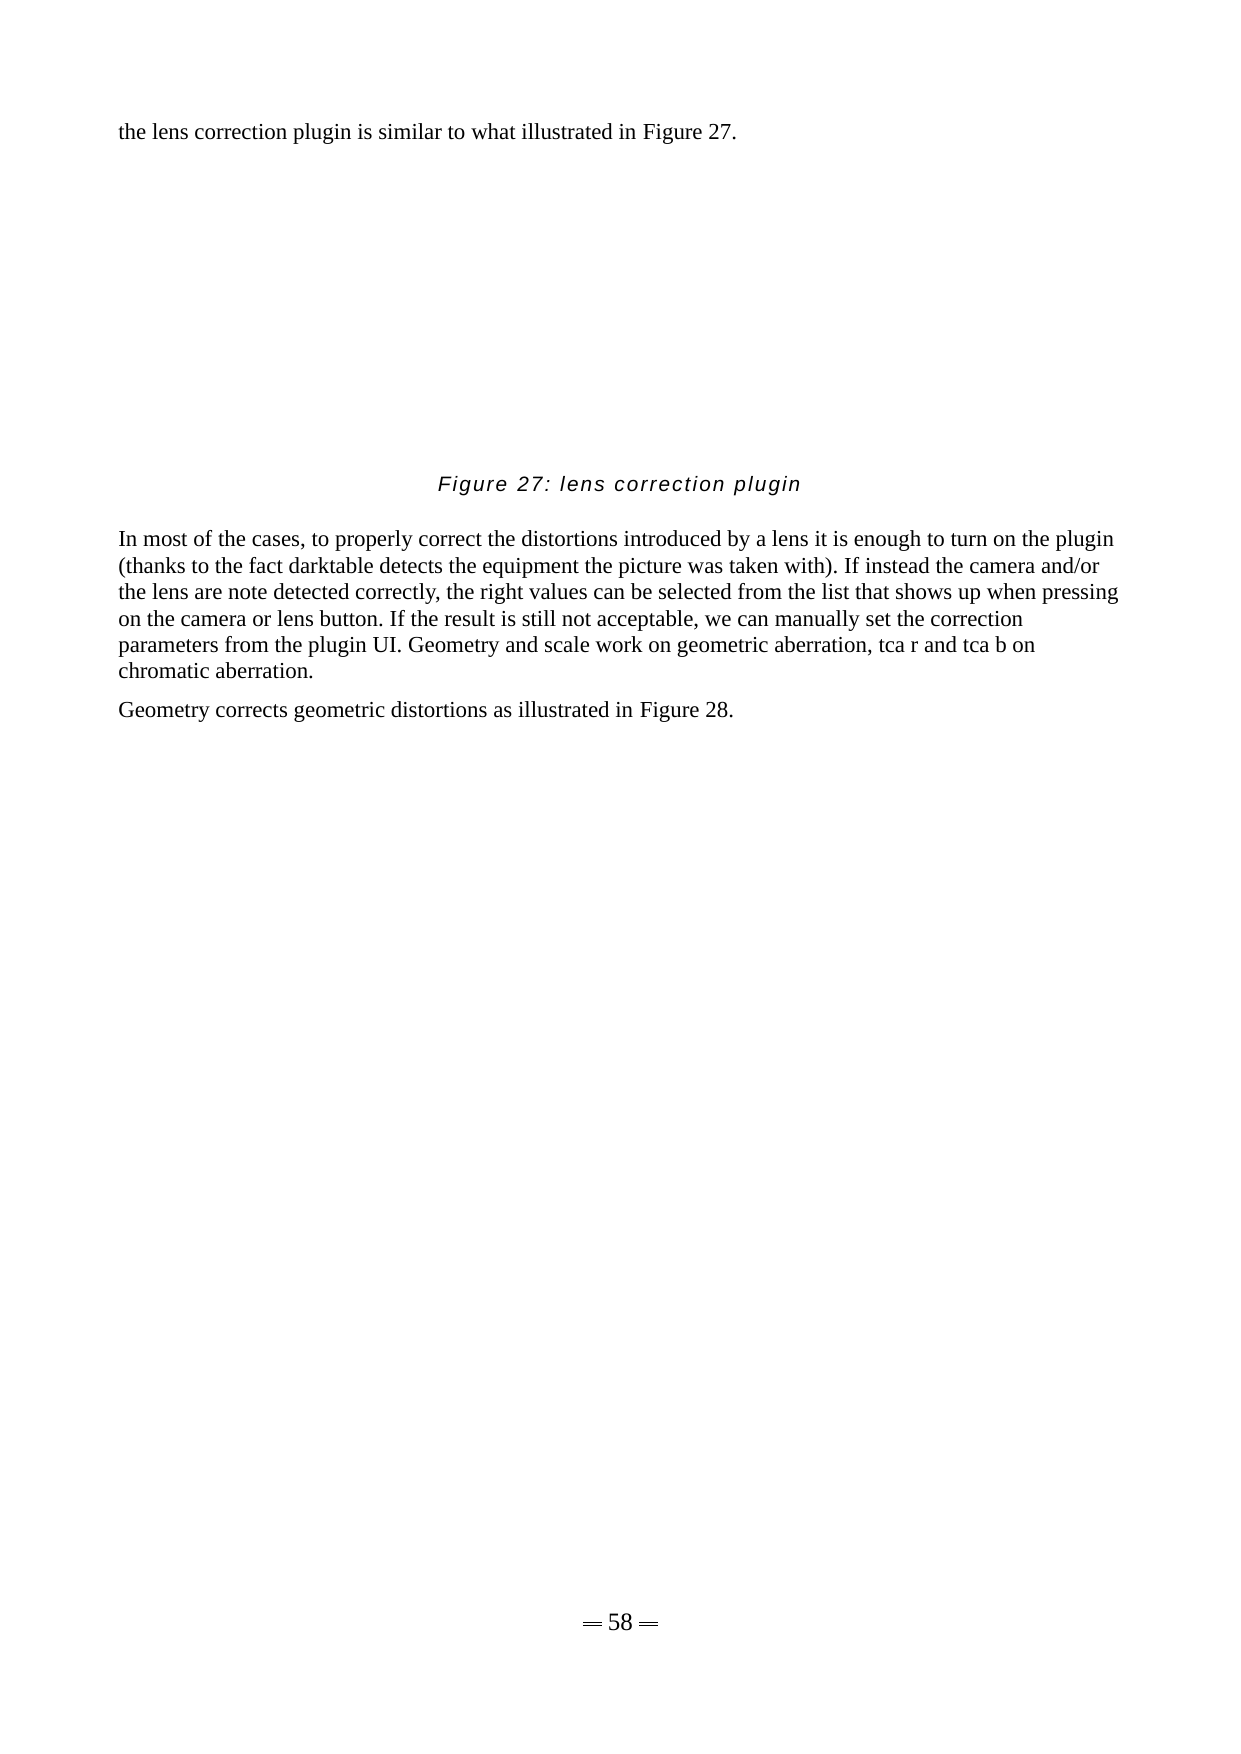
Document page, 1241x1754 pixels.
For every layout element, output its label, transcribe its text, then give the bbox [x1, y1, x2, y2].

text In most of the cases, to properly correct the distortions introduced by a lens it is enough to turn on the plugin (thanks to the fact darktable detects the equipment the picture was taken with). If instead the camera and/or the lens are note detected correctly, the right values can be selected from the list that shows up when pressing on the camera or lens button. If the result is still not acceptable, we can manually set the correction parameters from the plugin UI. Geometry and scale work on geometric aberration, tca r and tca b on chromatic aberration. [118, 157, 1122, 684]
text Geometry corrects geometric distortions as illustrated in Figure 28. [118, 696, 1122, 722]
text Figure 27: lens correction plugin [391, 169, 850, 496]
text the lens correction plugin is similar to what illustrated in Figure 27. [118, 118, 1122, 144]
